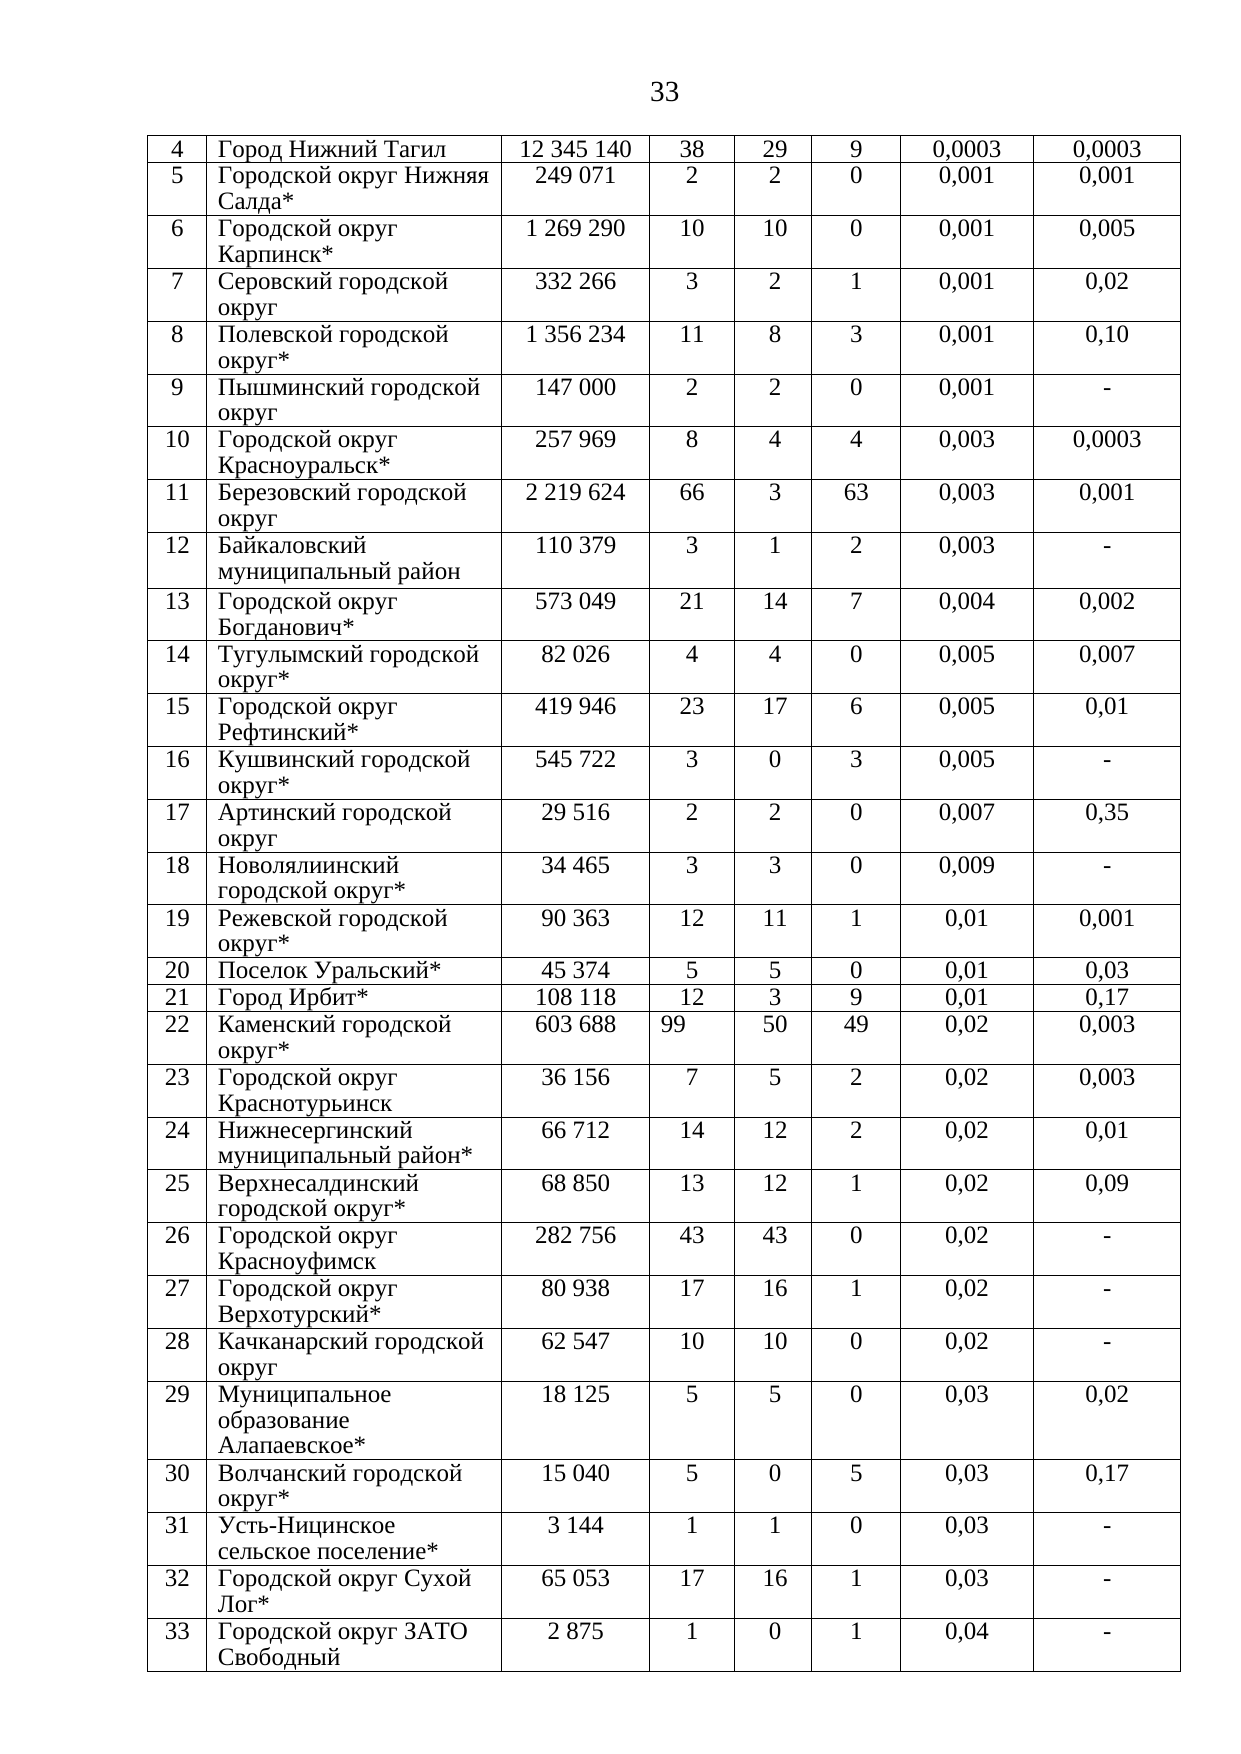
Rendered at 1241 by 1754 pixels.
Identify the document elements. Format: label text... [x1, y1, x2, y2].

table_cell Волчанский городской округ* [207, 1460, 501, 1512]
table_cell 9 [812, 985, 900, 1011]
table_cell 2 219 624 [502, 480, 649, 532]
table_cell 0,02 [901, 1329, 1033, 1381]
table_cell 0,002 [1034, 589, 1180, 640]
table_cell 0,005 [901, 641, 1033, 693]
table_cell 0 [735, 1619, 811, 1671]
table_cell 0,0003 [1034, 427, 1180, 479]
table_cell 0,02 [901, 1118, 1033, 1169]
table_cell 82 026 [502, 641, 649, 693]
table_cell 31 [148, 1513, 206, 1565]
table_cell 0,001 [901, 216, 1033, 268]
table_cell 5 [735, 958, 811, 984]
table_cell Городской округ Нижняя Салда* [207, 163, 501, 215]
table_cell 2 [650, 800, 734, 852]
table_cell 2 [735, 269, 811, 321]
table_cell 13 [650, 1170, 734, 1222]
table_cell 7 [812, 589, 900, 640]
table_cell Городской округ Сухой Лог* [207, 1566, 501, 1618]
table_cell - [1034, 747, 1180, 799]
table_cell Поселок Уральский* [207, 958, 501, 984]
table_cell Городской округ Краснотурьинск [207, 1065, 501, 1117]
table_cell 1 [735, 533, 811, 587]
table_cell 38 [650, 136, 734, 162]
table_cell 282 756 [502, 1223, 649, 1275]
table_cell 18 [148, 853, 206, 904]
table_cell 603 688 [502, 1012, 649, 1064]
table_cell 332 266 [502, 269, 649, 321]
table_cell 36 156 [502, 1065, 649, 1117]
table_cell 1 [735, 1513, 811, 1565]
table_cell Нижнесергинский муниципальный район* [207, 1118, 501, 1169]
table_cell 1 [812, 1170, 900, 1222]
table_cell Серовский городской округ [207, 269, 501, 321]
table_cell 0 [812, 1513, 900, 1565]
table_cell 34 465 [502, 853, 649, 904]
table_cell 16 [148, 747, 206, 799]
table_cell 23 [148, 1065, 206, 1117]
table_cell 18 125 [502, 1382, 649, 1459]
table_cell 0,01 [1034, 1118, 1180, 1169]
table_cell 419 946 [502, 694, 649, 746]
table_cell Пышминский городской округ [207, 375, 501, 426]
table_cell 90 363 [502, 905, 649, 957]
table_cell 25 [148, 1170, 206, 1222]
table_cell 0,10 [1034, 322, 1180, 373]
table_cell 0 [812, 216, 900, 268]
table_cell 14 [735, 589, 811, 640]
table_cell 17 [650, 1566, 734, 1618]
table_cell 9 [148, 375, 206, 426]
table_cell 0,04 [901, 1619, 1033, 1671]
table_cell 1 [812, 1619, 900, 1671]
table_cell 24 [148, 1118, 206, 1169]
table_cell 11 [650, 322, 734, 373]
table_cell 12 [650, 905, 734, 957]
table_cell Верхнесалдинский городской округ* [207, 1170, 501, 1222]
table_cell 545 722 [502, 747, 649, 799]
table_cell 0,001 [1034, 905, 1180, 957]
table_cell 1 [812, 905, 900, 957]
table_cell Городской округ Рефтинский* [207, 694, 501, 746]
table_cell 8 [148, 322, 206, 373]
table_cell 0,003 [901, 533, 1033, 587]
table_cell 17 [650, 1276, 734, 1328]
table_cell 0 [812, 853, 900, 904]
table_cell 2 [650, 163, 734, 215]
table_cell 29 516 [502, 800, 649, 852]
table_cell 45 374 [502, 958, 649, 984]
table_cell 4 [650, 641, 734, 693]
table_cell 0,02 [901, 1012, 1033, 1064]
table_cell Новолялиинский городской округ* [207, 853, 501, 904]
table_cell Полевской городской округ* [207, 322, 501, 373]
table_cell 0,17 [1034, 985, 1180, 1011]
table_cell 0 [812, 1382, 900, 1459]
table_cell 0,0003 [1034, 136, 1180, 162]
table_cell 11 [148, 480, 206, 532]
table_cell 0,001 [901, 322, 1033, 373]
table_cell 21 [148, 985, 206, 1011]
table_cell 4 [735, 427, 811, 479]
table_cell 43 [650, 1223, 734, 1275]
table_cell 29 [148, 1382, 206, 1459]
table_cell 12 [148, 533, 206, 587]
table_cell 5 [735, 1382, 811, 1459]
table_cell 1 [812, 1566, 900, 1618]
table_cell 110 379 [502, 533, 649, 587]
table_cell 13 [148, 589, 206, 640]
table_cell 3 [650, 533, 734, 587]
table_cell 5 [650, 1460, 734, 1512]
table_cell 1 356 234 [502, 322, 649, 373]
table_cell 43 [735, 1223, 811, 1275]
table_cell 0 [812, 641, 900, 693]
table_cell 3 [735, 480, 811, 532]
table_cell Усть-Ницинское сельское поселение* [207, 1513, 501, 1565]
table_cell 1 269 290 [502, 216, 649, 268]
table_cell 2 [650, 375, 734, 426]
table_cell 3 [650, 853, 734, 904]
table_cell 108 118 [502, 985, 649, 1011]
table_cell 0,007 [1034, 641, 1180, 693]
table_cell 7 [650, 1065, 734, 1117]
table_cell 6 [812, 694, 900, 746]
table_cell 66 712 [502, 1118, 649, 1169]
table_cell 0,004 [901, 589, 1033, 640]
table_cell 80 938 [502, 1276, 649, 1328]
table_cell 2 875 [502, 1619, 649, 1671]
table_cell 3 [812, 322, 900, 373]
table_cell 33 [148, 1619, 206, 1671]
table_cell 0 [812, 1223, 900, 1275]
table_cell 3 [650, 747, 734, 799]
table_cell 0,01 [901, 905, 1033, 957]
table_cell 0 [735, 1460, 811, 1512]
table_cell Кушвинский городской округ* [207, 747, 501, 799]
table_cell Байкаловский муниципальный район [207, 533, 501, 587]
table_cell 50 [735, 1012, 811, 1064]
table_cell 0 [735, 747, 811, 799]
table_cell 10 [650, 1329, 734, 1381]
table_cell 2 [735, 375, 811, 426]
table_cell 7 [148, 269, 206, 321]
table_cell 0 [812, 800, 900, 852]
table_cell 0,02 [901, 1065, 1033, 1117]
table_cell Город Нижний Тагил [207, 136, 501, 162]
table_cell Качканарский городской округ [207, 1329, 501, 1381]
table_cell 19 [148, 905, 206, 957]
table_cell 2 [735, 163, 811, 215]
table_cell 10 [148, 427, 206, 479]
table_cell Каменский городской округ* [207, 1012, 501, 1064]
table_cell - [1034, 533, 1180, 587]
table_cell 0,01 [901, 958, 1033, 984]
table_cell Городской округ Красноуфимск [207, 1223, 501, 1275]
table_cell 0,005 [901, 747, 1033, 799]
table_cell 3 [735, 853, 811, 904]
table_cell 4 [735, 641, 811, 693]
table_cell 0,02 [1034, 1382, 1180, 1459]
table_cell 3 [650, 269, 734, 321]
table_cell - [1034, 1329, 1180, 1381]
table_cell 23 [650, 694, 734, 746]
table_cell 20 [148, 958, 206, 984]
table_cell 5 [650, 1382, 734, 1459]
table_cell 17 [735, 694, 811, 746]
table_cell 8 [735, 322, 811, 373]
table_cell 32 [148, 1566, 206, 1618]
table_cell 2 [812, 533, 900, 587]
table_cell 257 969 [502, 427, 649, 479]
table_cell 6 [148, 216, 206, 268]
table_cell 0,003 [1034, 1065, 1180, 1117]
table_cell 15 040 [502, 1460, 649, 1512]
table_cell 0,35 [1034, 800, 1180, 852]
table_cell 26 [148, 1223, 206, 1275]
table_cell 16 [735, 1276, 811, 1328]
table_cell 0,09 [1034, 1170, 1180, 1222]
table_cell 14 [650, 1118, 734, 1169]
table_cell 12 [650, 985, 734, 1011]
table_cell 9 [812, 136, 900, 162]
table_cell 0,02 [901, 1276, 1033, 1328]
table_cell - [1034, 375, 1180, 426]
table_cell 30 [148, 1460, 206, 1512]
table_cell 0,0003 [901, 136, 1033, 162]
table_cell Артинский городской округ [207, 800, 501, 852]
table_cell 11 [735, 905, 811, 957]
table_cell 1 [812, 269, 900, 321]
table_cell 0,01 [901, 985, 1033, 1011]
table_cell 0,001 [901, 375, 1033, 426]
table_cell 0,03 [901, 1382, 1033, 1459]
table_cell 10 [735, 216, 811, 268]
table_cell 28 [148, 1329, 206, 1381]
table_cell 4 [148, 136, 206, 162]
table_cell 12 [735, 1118, 811, 1169]
table_cell 2 [812, 1118, 900, 1169]
table_cell - [1034, 853, 1180, 904]
table_cell - [1034, 1513, 1180, 1565]
table_cell 27 [148, 1276, 206, 1328]
table_cell 62 547 [502, 1329, 649, 1381]
table_cell 0,001 [901, 269, 1033, 321]
table_cell 0,001 [1034, 480, 1180, 532]
table_cell 1 [650, 1513, 734, 1565]
table_cell 12 [735, 1170, 811, 1222]
table_cell 0,03 [901, 1460, 1033, 1512]
table_cell 0 [812, 958, 900, 984]
table_cell 2 [812, 1065, 900, 1117]
table_cell 65 053 [502, 1566, 649, 1618]
table_cell 147 000 [502, 375, 649, 426]
table_cell Городской округ ЗАТО Свободный [207, 1619, 501, 1671]
table_cell 5 [812, 1460, 900, 1512]
table_cell 66 [650, 480, 734, 532]
table_cell 0,005 [901, 694, 1033, 746]
table_cell 0,003 [901, 480, 1033, 532]
table_cell Режевской городской округ* [207, 905, 501, 957]
table_cell 0,001 [1034, 163, 1180, 215]
table_cell Городской округ Верхотурский* [207, 1276, 501, 1328]
table_cell 0,01 [1034, 694, 1180, 746]
table_cell 16 [735, 1566, 811, 1618]
table_cell 14 [148, 641, 206, 693]
table_cell Городской округ Карпинск* [207, 216, 501, 268]
table_cell 15 [148, 694, 206, 746]
table_cell 49 [812, 1012, 900, 1064]
table_cell 22 [148, 1012, 206, 1064]
table_cell Городской округ Красноуральск* [207, 427, 501, 479]
table_cell 0,009 [901, 853, 1033, 904]
table_cell 573 049 [502, 589, 649, 640]
table_cell 29 [735, 136, 811, 162]
table_cell 17 [148, 800, 206, 852]
table_cell 4 [812, 427, 900, 479]
table_cell 0,03 [901, 1513, 1033, 1565]
table_cell 10 [735, 1329, 811, 1381]
table_cell Муниципальное образование Алапаевское* [207, 1382, 501, 1459]
table_cell 0,17 [1034, 1460, 1180, 1512]
table_cell Березовский городской округ [207, 480, 501, 532]
table_cell 0,02 [1034, 269, 1180, 321]
table_cell 63 [812, 480, 900, 532]
table_cell 10 [650, 216, 734, 268]
table_cell 21 [650, 589, 734, 640]
table_cell 1 [812, 1276, 900, 1328]
table_cell 2 [735, 800, 811, 852]
table_cell 0,001 [901, 163, 1033, 215]
table_cell 12 345 140 [502, 136, 649, 162]
table_cell 5 [650, 958, 734, 984]
table_cell 0,007 [901, 800, 1033, 852]
table_cell 0 [812, 1329, 900, 1381]
table_cell 1 [650, 1619, 734, 1671]
table_cell 0 [812, 375, 900, 426]
table_cell 3 144 [502, 1513, 649, 1565]
table_cell 8 [650, 427, 734, 479]
table_cell 3 [735, 985, 811, 1011]
table_cell Городской округ Богданович* [207, 589, 501, 640]
table_cell - [1034, 1223, 1180, 1275]
table_cell 0,003 [1034, 1012, 1180, 1064]
table_cell 0,003 [901, 427, 1033, 479]
table_cell 3 [812, 747, 900, 799]
table_cell Тугулымский городской округ* [207, 641, 501, 693]
table_cell - [1034, 1276, 1180, 1328]
table_cell 0,03 [1034, 958, 1180, 984]
table_cell 5 [735, 1065, 811, 1117]
table_cell Город Ирбит* [207, 985, 501, 1011]
table_cell 0,02 [901, 1223, 1033, 1275]
table_cell 0,02 [901, 1170, 1033, 1222]
table_cell 99 [650, 1012, 734, 1064]
table_cell 0,005 [1034, 216, 1180, 268]
table_cell 249 071 [502, 163, 649, 215]
table_cell 68 850 [502, 1170, 649, 1222]
table_cell - [1034, 1566, 1180, 1618]
table_cell 0,03 [901, 1566, 1033, 1618]
table_cell 0 [812, 163, 900, 215]
table_cell - [1034, 1619, 1180, 1671]
table_cell 5 [148, 163, 206, 215]
